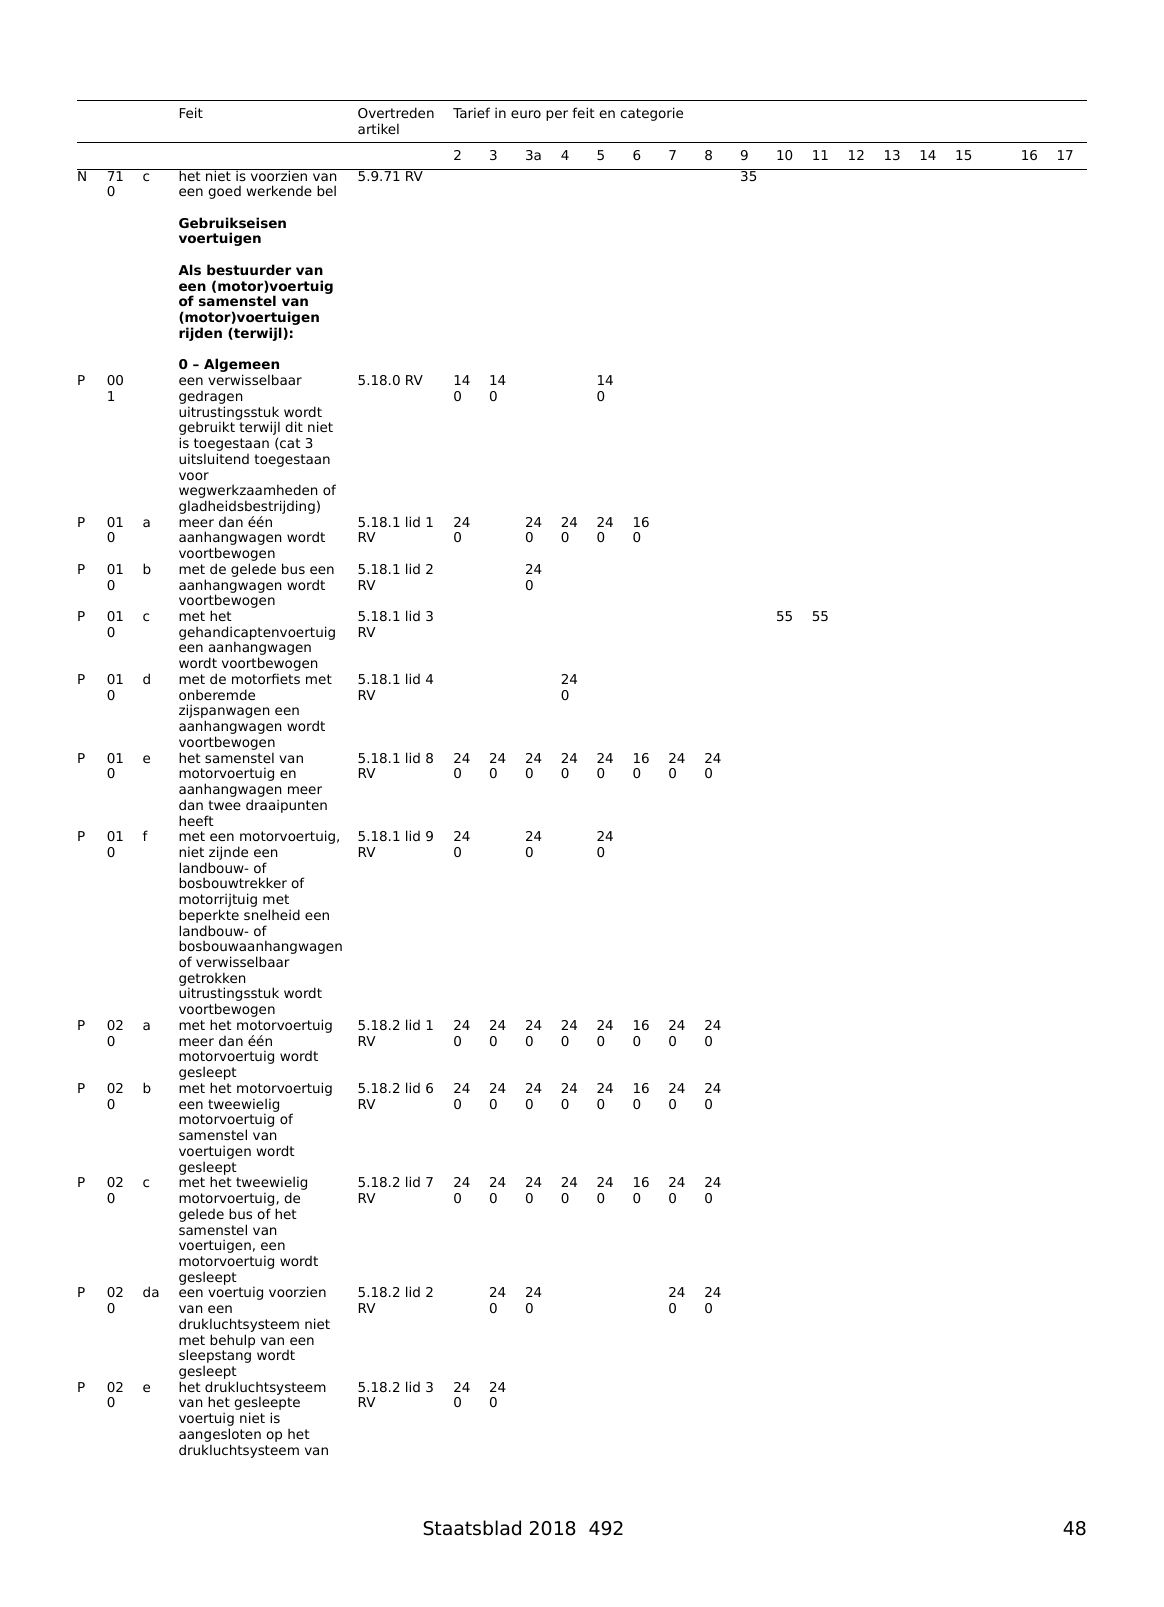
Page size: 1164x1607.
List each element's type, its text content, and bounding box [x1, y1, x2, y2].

table_cell [591, 341, 626, 357]
table_cell [877, 1380, 913, 1458]
table_cell met het tweewielig motorvoertuig, de gelede bus of het samenstel van voertuigen, een motorvoertuig wordt gesleept [172, 1175, 352, 1285]
table_header [136, 101, 172, 142]
table_cell [626, 672, 662, 750]
table_cell 5.18.2 lid 7 RV [352, 1175, 447, 1285]
table_cell [949, 609, 1015, 672]
table_cell [447, 357, 483, 373]
table_cell [734, 247, 770, 263]
table_cell [913, 1285, 949, 1379]
table_cell 240 [591, 1081, 626, 1175]
table_cell [352, 200, 447, 216]
table_cell [913, 562, 949, 609]
table_header [101, 101, 136, 142]
table_cell [77, 341, 101, 357]
table_cell [949, 170, 1015, 200]
table_cell [949, 357, 1015, 373]
table_cell [1051, 562, 1087, 609]
table_cell [662, 373, 698, 514]
table_cell 240 [662, 1081, 698, 1175]
table_cell 140 [591, 373, 626, 514]
table_cell [913, 373, 949, 514]
table_cell 240 [519, 1018, 555, 1081]
table_cell 5.18.2 lid 1 RV [352, 1018, 447, 1081]
table_cell met het motorvoertuig een tweewielig motorvoertuig of samenstel van voertuigen wordt gesleept [172, 1081, 352, 1175]
table_cell [662, 247, 698, 263]
table_cell [770, 1018, 806, 1081]
table_cell 240 [483, 1081, 519, 1175]
table_cell [555, 263, 591, 341]
table_cell [841, 216, 877, 247]
table_cell [591, 216, 626, 247]
table_cell [770, 200, 806, 216]
table_cell 240 [483, 1018, 519, 1081]
table_cell [841, 829, 877, 1018]
table_cell [770, 216, 806, 247]
table_cell [877, 515, 913, 562]
table_cell 240 [447, 1018, 483, 1081]
table_cell [770, 1285, 806, 1379]
table_cell b [136, 562, 172, 609]
table_cell [77, 247, 101, 263]
table_cell [447, 562, 483, 609]
table_cell [483, 562, 519, 609]
table_cell [734, 373, 770, 514]
table_cell [734, 562, 770, 609]
table_cell [447, 609, 483, 672]
table_cell [77, 200, 101, 216]
table_cell [841, 1285, 877, 1379]
table_cell [1015, 1380, 1051, 1458]
table_cell [734, 609, 770, 672]
table_cell [949, 750, 1015, 829]
table_cell [101, 247, 136, 263]
table_cell [555, 1285, 591, 1379]
table_cell [136, 263, 172, 341]
table_cell 240 [483, 1285, 519, 1379]
table_cell [913, 1175, 949, 1285]
table_cell [806, 263, 841, 341]
table_cell 16 [1015, 143, 1051, 168]
table_cell [626, 562, 662, 609]
table_cell [626, 247, 662, 263]
table_cell [949, 562, 1015, 609]
table_cell 2 [447, 143, 483, 168]
table_cell [1051, 1018, 1087, 1081]
table_cell [949, 247, 1015, 263]
table_cell [770, 263, 806, 341]
table_cell [841, 170, 877, 200]
table_cell [877, 750, 913, 829]
table_cell 5.18.1 lid 4 RV [352, 672, 447, 750]
table_cell [101, 341, 136, 357]
table_cell [626, 200, 662, 216]
table_cell [1051, 200, 1087, 216]
table_cell 240 [447, 1175, 483, 1285]
table_cell [698, 247, 734, 263]
table_cell [662, 170, 698, 200]
table_cell [770, 829, 806, 1018]
table_cell 010 [101, 609, 136, 672]
table_cell [555, 829, 591, 1018]
table_cell 020 [101, 1380, 136, 1458]
table_cell [806, 515, 841, 562]
table_cell 240 [483, 1380, 519, 1458]
table_cell [913, 829, 949, 1018]
table_cell 55 [806, 609, 841, 672]
table_cell [77, 216, 101, 247]
table_cell [483, 263, 519, 341]
table_cell [101, 143, 136, 168]
table_cell [698, 216, 734, 247]
table_cell a [136, 515, 172, 562]
table_cell [698, 200, 734, 216]
table_cell 5.18.0 RV [352, 373, 447, 514]
table_cell [1015, 1018, 1051, 1081]
table_cell [734, 1380, 770, 1458]
table_cell [352, 216, 447, 247]
table_cell [101, 263, 136, 341]
table_cell [770, 515, 806, 562]
table_cell b [136, 1081, 172, 1175]
table_cell e [136, 1380, 172, 1458]
table_cell [698, 263, 734, 341]
table_cell [1051, 357, 1087, 373]
table_cell [352, 247, 447, 263]
table_cell [913, 1380, 949, 1458]
table_cell [101, 357, 136, 373]
table_cell een verwisselbaar gedragen uitrustingsstuk wordt gebruikt terwijl dit niet is toegestaan (cat 3 uitsluitend toegestaan voor wegwerkzaamheden of gladheidsbestrijding) [172, 373, 352, 514]
table_cell 5.18.2 lid 3 RV [352, 1380, 447, 1458]
table_cell [1015, 263, 1051, 341]
table_cell [841, 609, 877, 672]
table_cell [626, 357, 662, 373]
table_cell [519, 341, 555, 357]
table_cell [662, 562, 698, 609]
table_cell [519, 609, 555, 672]
table_cell 7 [662, 143, 698, 168]
table_header Feit [172, 101, 352, 142]
table_cell 17 [1051, 143, 1087, 168]
table_cell [1015, 341, 1051, 357]
table_cell [136, 341, 172, 357]
table_cell [101, 200, 136, 216]
table_cell [877, 373, 913, 514]
table_cell [913, 263, 949, 341]
table_cell P [77, 1285, 101, 1379]
table_cell 140 [447, 373, 483, 514]
table_cell [662, 216, 698, 247]
table_cell [877, 672, 913, 750]
table_cell 4 [555, 143, 591, 168]
table_cell [1015, 216, 1051, 247]
table_cell [483, 247, 519, 263]
table_cell [877, 562, 913, 609]
table_cell 020 [101, 1285, 136, 1379]
table_cell [136, 357, 172, 373]
table_cell N [77, 170, 101, 200]
table_cell [734, 216, 770, 247]
table_cell [1051, 263, 1087, 341]
table_cell meer dan één aanhangwagen wordt voortbewogen [172, 515, 352, 562]
table_cell [841, 1018, 877, 1081]
table_cell [770, 247, 806, 263]
table_cell [949, 1018, 1015, 1081]
table_cell [662, 341, 698, 357]
table_cell [1051, 1285, 1087, 1379]
table_cell [591, 562, 626, 609]
table_cell [949, 1285, 1015, 1379]
table_cell [913, 672, 949, 750]
table_cell [806, 562, 841, 609]
table_cell [770, 562, 806, 609]
table_cell 240 [698, 1081, 734, 1175]
table_cell 3a [519, 143, 555, 168]
table_cell [591, 263, 626, 341]
table_cell [841, 750, 877, 829]
table_cell [555, 341, 591, 357]
table_cell [136, 200, 172, 216]
table_cell [806, 672, 841, 750]
table_cell [662, 609, 698, 672]
table_cell [591, 1380, 626, 1458]
table_cell [1051, 341, 1087, 357]
table_cell 240 [591, 750, 626, 829]
table_cell [591, 357, 626, 373]
table_cell 010 [101, 829, 136, 1018]
table_cell [806, 1175, 841, 1285]
table_cell [698, 357, 734, 373]
table_cell [913, 1081, 949, 1175]
table_cell [734, 1018, 770, 1081]
table_cell [877, 357, 913, 373]
table_cell [519, 1380, 555, 1458]
table_cell [1015, 170, 1051, 200]
table_cell P [77, 829, 101, 1018]
table_cell [841, 373, 877, 514]
table_cell [447, 216, 483, 247]
table_cell 020 [101, 1018, 136, 1081]
table_cell een voertuig voorzien van een drukluchtsysteem niet met behulp van een sleepstang wordt gesleept [172, 1285, 352, 1379]
table_cell 12 [841, 143, 877, 168]
table_cell 240 [519, 1285, 555, 1379]
table_cell [841, 200, 877, 216]
table_cell [626, 1285, 662, 1379]
table_cell [770, 170, 806, 200]
table_cell [806, 200, 841, 216]
table_cell [877, 1285, 913, 1379]
table_cell 240 [555, 1018, 591, 1081]
table_cell P [77, 1018, 101, 1081]
table_cell 160 [626, 1175, 662, 1285]
table_cell [877, 170, 913, 200]
table_cell [1051, 609, 1087, 672]
table_cell 240 [662, 1018, 698, 1081]
table_cell 240 [447, 829, 483, 1018]
table_cell [877, 1175, 913, 1285]
table_cell 240 [591, 829, 626, 1018]
table_cell Gebruikseisen voertuigen [172, 216, 352, 247]
table_cell [734, 1081, 770, 1175]
table_cell [806, 1081, 841, 1175]
table_cell [519, 263, 555, 341]
table_cell [1015, 1175, 1051, 1285]
table_cell [949, 263, 1015, 341]
table_cell [1015, 609, 1051, 672]
table_cell [913, 200, 949, 216]
table_cell [806, 1380, 841, 1458]
table_cell [519, 216, 555, 247]
table_cell 020 [101, 1175, 136, 1285]
table_cell [698, 341, 734, 357]
table_cell [352, 357, 447, 373]
table_cell 8 [698, 143, 734, 168]
table_cell 240 [519, 750, 555, 829]
table_cell 240 [519, 829, 555, 1018]
table_cell [662, 1380, 698, 1458]
table_cell [626, 373, 662, 514]
table_cell 15 [949, 143, 1015, 168]
table_cell 160 [626, 1018, 662, 1081]
table_cell [1051, 1081, 1087, 1175]
table_cell 5.18.2 lid 2 RV [352, 1285, 447, 1379]
table_cell [172, 143, 352, 168]
table_cell [555, 609, 591, 672]
table_cell 010 [101, 672, 136, 750]
table_cell P [77, 1081, 101, 1175]
table_cell [877, 200, 913, 216]
table_cell [1051, 829, 1087, 1018]
table_cell 10 [770, 143, 806, 168]
table_cell [77, 143, 101, 168]
table_cell [841, 247, 877, 263]
table_cell [1051, 515, 1087, 562]
table_cell [662, 672, 698, 750]
table_cell [734, 672, 770, 750]
table_cell 240 [662, 750, 698, 829]
table_cell 5.9.71 RV [352, 170, 447, 200]
table_cell [806, 1018, 841, 1081]
table_cell [555, 562, 591, 609]
table_cell [949, 672, 1015, 750]
table_cell [136, 373, 172, 514]
table_cell [806, 357, 841, 373]
table_cell [555, 200, 591, 216]
table_cell [877, 216, 913, 247]
table_cell P [77, 562, 101, 609]
table_cell 6 [626, 143, 662, 168]
table_cell [913, 515, 949, 562]
table_cell [662, 357, 698, 373]
table_cell P [77, 672, 101, 750]
table_cell 5.18.1 lid 2 RV [352, 562, 447, 609]
table_cell 55 [770, 609, 806, 672]
table_cell met de motorfiets met onberemde zijspanwagen een aanhangwagen wordt voortbewogen [172, 672, 352, 750]
table_cell [913, 247, 949, 263]
table_cell [483, 216, 519, 247]
table_cell P [77, 1175, 101, 1285]
table_cell 240 [555, 1081, 591, 1175]
table_cell [1051, 373, 1087, 514]
table_cell [806, 170, 841, 200]
table_cell [519, 357, 555, 373]
table_cell [1015, 357, 1051, 373]
table_cell [519, 672, 555, 750]
table_cell [1051, 672, 1087, 750]
table_cell 240 [483, 750, 519, 829]
table_cell 140 [483, 373, 519, 514]
table_cell [136, 143, 172, 168]
table_cell [841, 562, 877, 609]
table_cell [913, 341, 949, 357]
table_cell [913, 609, 949, 672]
table_cell [734, 829, 770, 1018]
table_cell [1051, 216, 1087, 247]
table_cell [626, 341, 662, 357]
table_cell [447, 672, 483, 750]
table_cell 240 [698, 1285, 734, 1379]
table_cell met de gelede bus een aanhangwagen wordt voortbewogen [172, 562, 352, 609]
table_cell [877, 341, 913, 357]
table_cell [77, 357, 101, 373]
table_cell [1015, 750, 1051, 829]
table_cell [734, 341, 770, 357]
table_header [77, 101, 101, 142]
table_cell [1015, 247, 1051, 263]
table_cell [806, 829, 841, 1018]
table_cell 160 [626, 1081, 662, 1175]
table_cell [949, 216, 1015, 247]
table_cell [770, 373, 806, 514]
table_cell 240 [591, 1175, 626, 1285]
table_cell [770, 750, 806, 829]
table_cell [770, 341, 806, 357]
table_cell [698, 562, 734, 609]
table_cell [136, 247, 172, 263]
table_cell [555, 357, 591, 373]
table_cell [877, 1018, 913, 1081]
table_cell [949, 373, 1015, 514]
table_cell [734, 750, 770, 829]
table_cell [447, 263, 483, 341]
table_cell [172, 200, 352, 216]
table_cell [519, 373, 555, 514]
table_cell [101, 216, 136, 247]
table_cell 010 [101, 515, 136, 562]
table_cell 240 [519, 1081, 555, 1175]
table_cell [447, 170, 483, 200]
table_cell [662, 829, 698, 1018]
table_cell [555, 1380, 591, 1458]
table_cell 160 [626, 515, 662, 562]
table_cell [734, 357, 770, 373]
table_cell [1015, 515, 1051, 562]
table_cell 010 [101, 750, 136, 829]
table_cell [698, 515, 734, 562]
table_cell [698, 672, 734, 750]
table_cell 010 [101, 562, 136, 609]
table_cell [949, 515, 1015, 562]
table_cell [1015, 562, 1051, 609]
table_cell [352, 341, 447, 357]
table_cell 5.18.1 lid 8 RV [352, 750, 447, 829]
table_cell [555, 247, 591, 263]
table_cell da [136, 1285, 172, 1379]
table_cell [877, 609, 913, 672]
table_cell [483, 170, 519, 200]
table_cell [949, 1175, 1015, 1285]
table_cell [734, 263, 770, 341]
table_cell c [136, 609, 172, 672]
table_cell 0 – Algemeen [172, 357, 352, 373]
table_cell [447, 341, 483, 357]
table_cell [1015, 672, 1051, 750]
table_cell 710 [101, 170, 136, 200]
table_cell 160 [626, 750, 662, 829]
table_cell [136, 216, 172, 247]
table_cell 5.18.1 lid 1 RV [352, 515, 447, 562]
table_cell 5.18.1 lid 9 RV [352, 829, 447, 1018]
table_cell 240 [555, 515, 591, 562]
table_cell [949, 829, 1015, 1018]
table_cell met een motorvoertuig, niet zijnde een landbouw- of bosbouwtrekker of motorrijtuig met beperkte snelheid een landbouw- of bosbouwaanhangwagen of verwisselbaar getrokken uitrustingsstuk wordt voortbewogen [172, 829, 352, 1018]
table_cell [1015, 200, 1051, 216]
table_cell [770, 672, 806, 750]
table_cell [483, 200, 519, 216]
table_cell [77, 263, 101, 341]
table_cell 240 [698, 750, 734, 829]
table_cell 240 [555, 672, 591, 750]
table_cell [841, 263, 877, 341]
table_cell [1051, 170, 1087, 200]
table_cell [841, 341, 877, 357]
table_cell het niet is voorzien van een goed werkende bel [172, 170, 352, 200]
table_cell [483, 341, 519, 357]
table_cell [698, 1380, 734, 1458]
table_cell [591, 170, 626, 200]
table_cell [806, 373, 841, 514]
table_cell 240 [447, 750, 483, 829]
table_cell [591, 1285, 626, 1379]
table_cell P [77, 1380, 101, 1458]
table_cell [734, 200, 770, 216]
table_cell [698, 170, 734, 200]
table_cell [770, 1081, 806, 1175]
table_cell 240 [662, 1285, 698, 1379]
table_cell [913, 216, 949, 247]
table_cell [770, 1175, 806, 1285]
table_cell [877, 829, 913, 1018]
table_header Overtreden artikel [352, 101, 447, 142]
table_cell Als bestuurder van een (motor)voertuig of samenstel van (motor)voertuigen rijden (terwijl): [172, 263, 352, 341]
table_cell [770, 1380, 806, 1458]
table_cell [806, 750, 841, 829]
table_cell [770, 357, 806, 373]
table_cell [841, 357, 877, 373]
table_cell [1015, 1081, 1051, 1175]
table_cell [555, 373, 591, 514]
table_cell 11 [806, 143, 841, 168]
table_cell [483, 515, 519, 562]
table_cell [447, 247, 483, 263]
table_cell [913, 357, 949, 373]
table_cell [698, 609, 734, 672]
table_cell [698, 373, 734, 514]
table_cell [913, 170, 949, 200]
table_cell [841, 1380, 877, 1458]
table_cell [483, 829, 519, 1018]
table_cell 240 [591, 515, 626, 562]
table_cell [841, 672, 877, 750]
table_cell [447, 1285, 483, 1379]
table_cell [626, 170, 662, 200]
table_cell 5 [591, 143, 626, 168]
table_cell 14 [913, 143, 949, 168]
table_cell 240 [519, 1175, 555, 1285]
table_cell 240 [555, 1175, 591, 1285]
table_cell [662, 200, 698, 216]
table_cell 020 [101, 1081, 136, 1175]
table_cell [841, 515, 877, 562]
table_cell 9 [734, 143, 770, 168]
table_cell [734, 1285, 770, 1379]
table_cell [949, 1380, 1015, 1458]
table_cell [913, 1018, 949, 1081]
table_cell [841, 1175, 877, 1285]
table_cell [626, 263, 662, 341]
table_cell c [136, 1175, 172, 1285]
table_cell het samenstel van motorvoertuig en aanhangwagen meer dan twee draaipunten heeft [172, 750, 352, 829]
table_cell [591, 672, 626, 750]
table_cell [591, 609, 626, 672]
table_cell [877, 1081, 913, 1175]
table_cell 13 [877, 143, 913, 168]
table_cell [555, 170, 591, 200]
table_cell 240 [698, 1175, 734, 1285]
table_cell [841, 1081, 877, 1175]
table_cell [1015, 373, 1051, 514]
table_cell P [77, 515, 101, 562]
table_cell c [136, 170, 172, 200]
table_cell 240 [519, 562, 555, 609]
table_cell 3 [483, 143, 519, 168]
table_cell [352, 143, 447, 168]
table_cell [806, 247, 841, 263]
table_cell [949, 341, 1015, 357]
table_cell a [136, 1018, 172, 1081]
table_cell [352, 263, 447, 341]
table_cell [1051, 750, 1087, 829]
table_cell [806, 1285, 841, 1379]
table_cell e [136, 750, 172, 829]
table_cell [626, 829, 662, 1018]
table_cell 240 [555, 750, 591, 829]
table_cell 240 [483, 1175, 519, 1285]
table_cell 240 [447, 1081, 483, 1175]
table_cell [483, 357, 519, 373]
table_cell [172, 341, 352, 357]
table_cell [483, 672, 519, 750]
table_cell [591, 247, 626, 263]
table_cell P [77, 750, 101, 829]
table_cell [172, 247, 352, 263]
table_cell [913, 750, 949, 829]
table_cell [519, 247, 555, 263]
table_cell [949, 1081, 1015, 1175]
table_cell 240 [447, 515, 483, 562]
table_cell met het gehandicaptenvoertuig een aanhangwagen wordt voortbewogen [172, 609, 352, 672]
table_cell 240 [698, 1018, 734, 1081]
table_cell [877, 263, 913, 341]
table_cell 240 [519, 515, 555, 562]
table_cell [662, 515, 698, 562]
table_cell 5.18.2 lid 6 RV [352, 1081, 447, 1175]
table_cell [626, 1380, 662, 1458]
table_cell [1051, 1380, 1087, 1458]
table_cell [949, 200, 1015, 216]
table_cell [591, 200, 626, 216]
table_cell 240 [591, 1018, 626, 1081]
table_cell P [77, 373, 101, 514]
table_cell 5.18.1 lid 3 RV [352, 609, 447, 672]
table_cell [662, 263, 698, 341]
table_cell met het motorvoertuig meer dan één motorvoertuig wordt gesleept [172, 1018, 352, 1081]
table_cell [1015, 1285, 1051, 1379]
table_cell [734, 515, 770, 562]
table_cell d [136, 672, 172, 750]
table_cell [877, 247, 913, 263]
table_cell 240 [447, 1380, 483, 1458]
table_cell [519, 170, 555, 200]
table_cell [626, 609, 662, 672]
table_cell [698, 829, 734, 1018]
table_cell het drukluchtsysteem van het gesleepte voertuig niet is aangesloten op het drukluchtsysteem van [172, 1380, 352, 1458]
table_cell [806, 341, 841, 357]
table_cell [483, 609, 519, 672]
table_header Tarief in euro per feit en categorie [447, 101, 1087, 142]
table_cell [519, 200, 555, 216]
table_cell [626, 216, 662, 247]
table_cell [1051, 1175, 1087, 1285]
table_cell P [77, 609, 101, 672]
table_cell 001 [101, 373, 136, 514]
table_cell [806, 216, 841, 247]
table_cell [1015, 829, 1051, 1018]
table_cell [734, 1175, 770, 1285]
table_cell f [136, 829, 172, 1018]
table_cell 35 [734, 170, 770, 200]
table_cell [555, 216, 591, 247]
table_cell 240 [662, 1175, 698, 1285]
table_cell [1051, 247, 1087, 263]
table_cell [447, 200, 483, 216]
